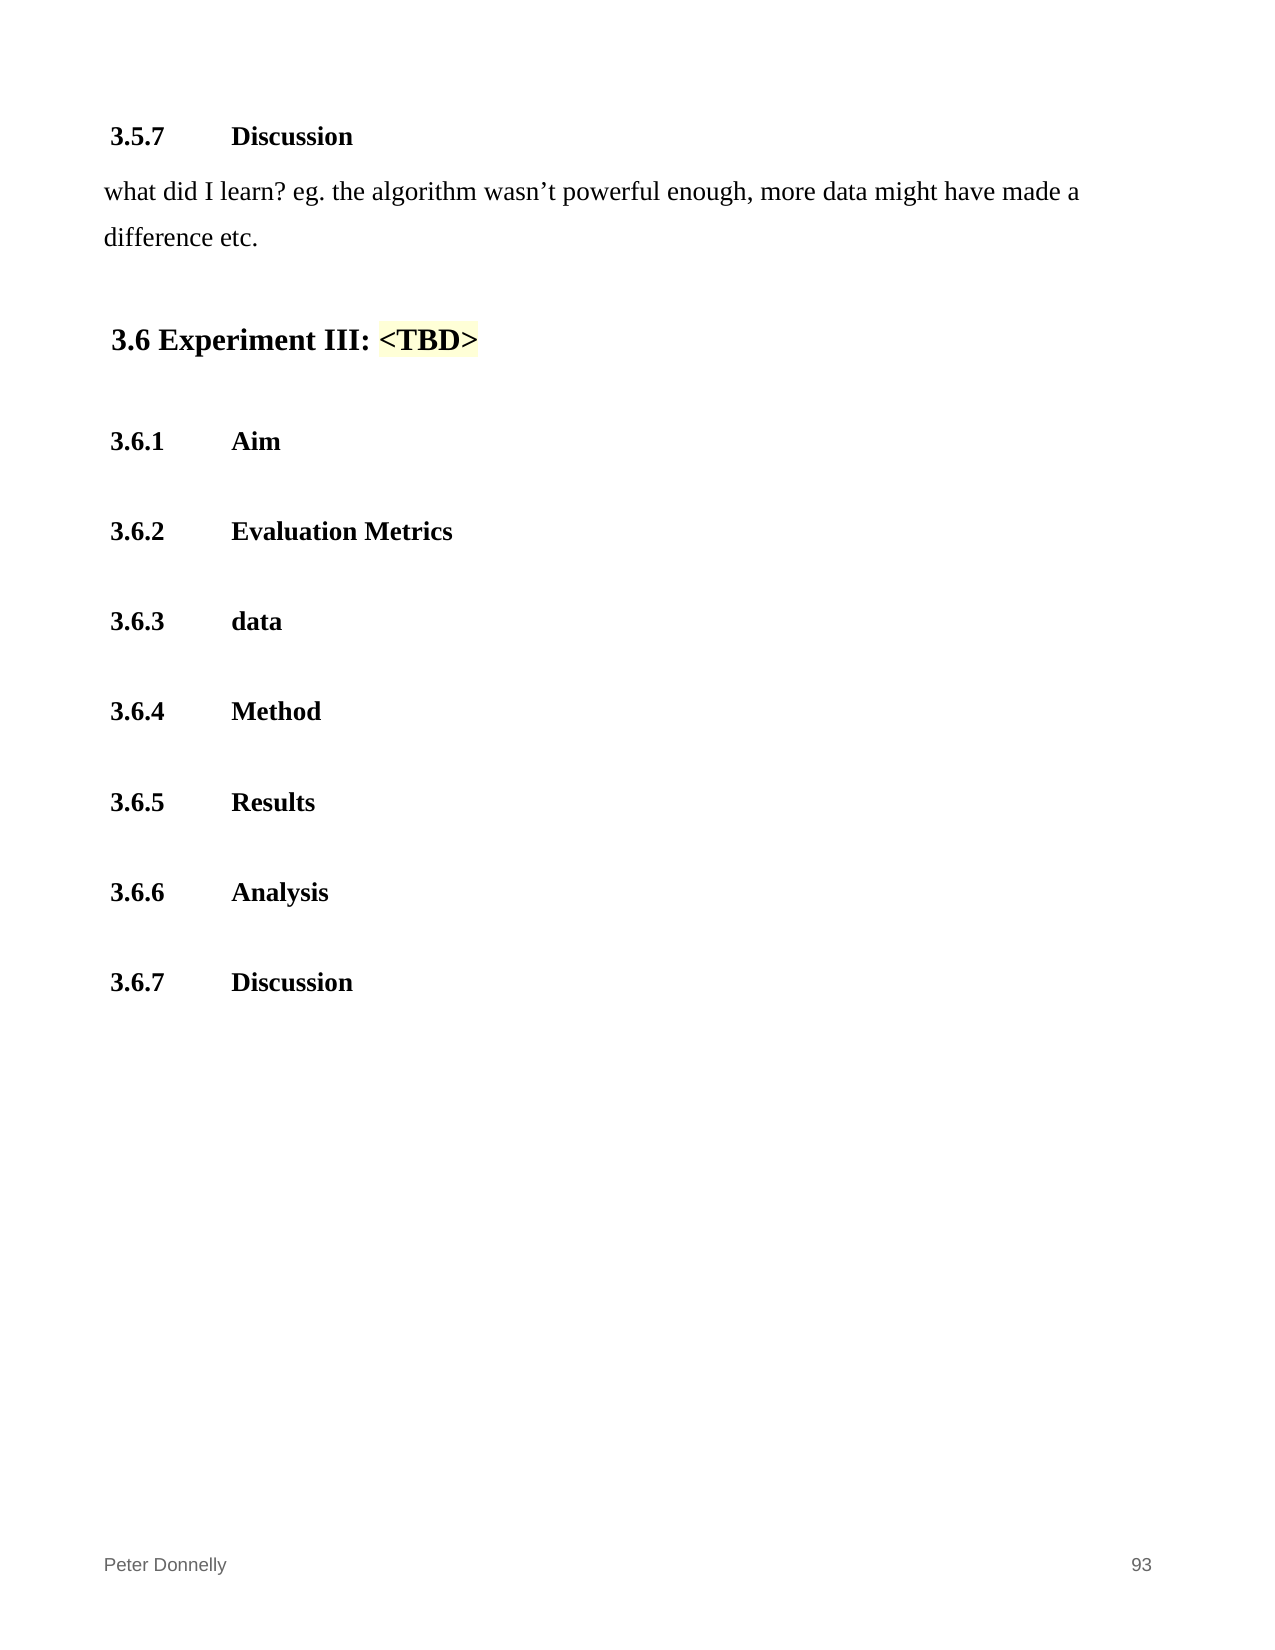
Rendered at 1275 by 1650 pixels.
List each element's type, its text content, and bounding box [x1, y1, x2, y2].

subtitle data [103, 605, 1181, 636]
text what did I learn? eg. the algorithm wasn’t powerful enough, more data might have made a difference etc. [103, 174, 1181, 252]
subtitle Evaluation Metrics [103, 515, 1181, 546]
subtitle Analysis [103, 876, 1181, 907]
subtitle Discussion [103, 966, 1181, 997]
subtitle Results [103, 786, 1181, 817]
subtitle Method [103, 696, 1181, 727]
subtitle Discussion [103, 120, 1181, 151]
subtitle Experiment III: <TBD> [103, 321, 1181, 357]
subtitle Aim [103, 425, 1181, 456]
